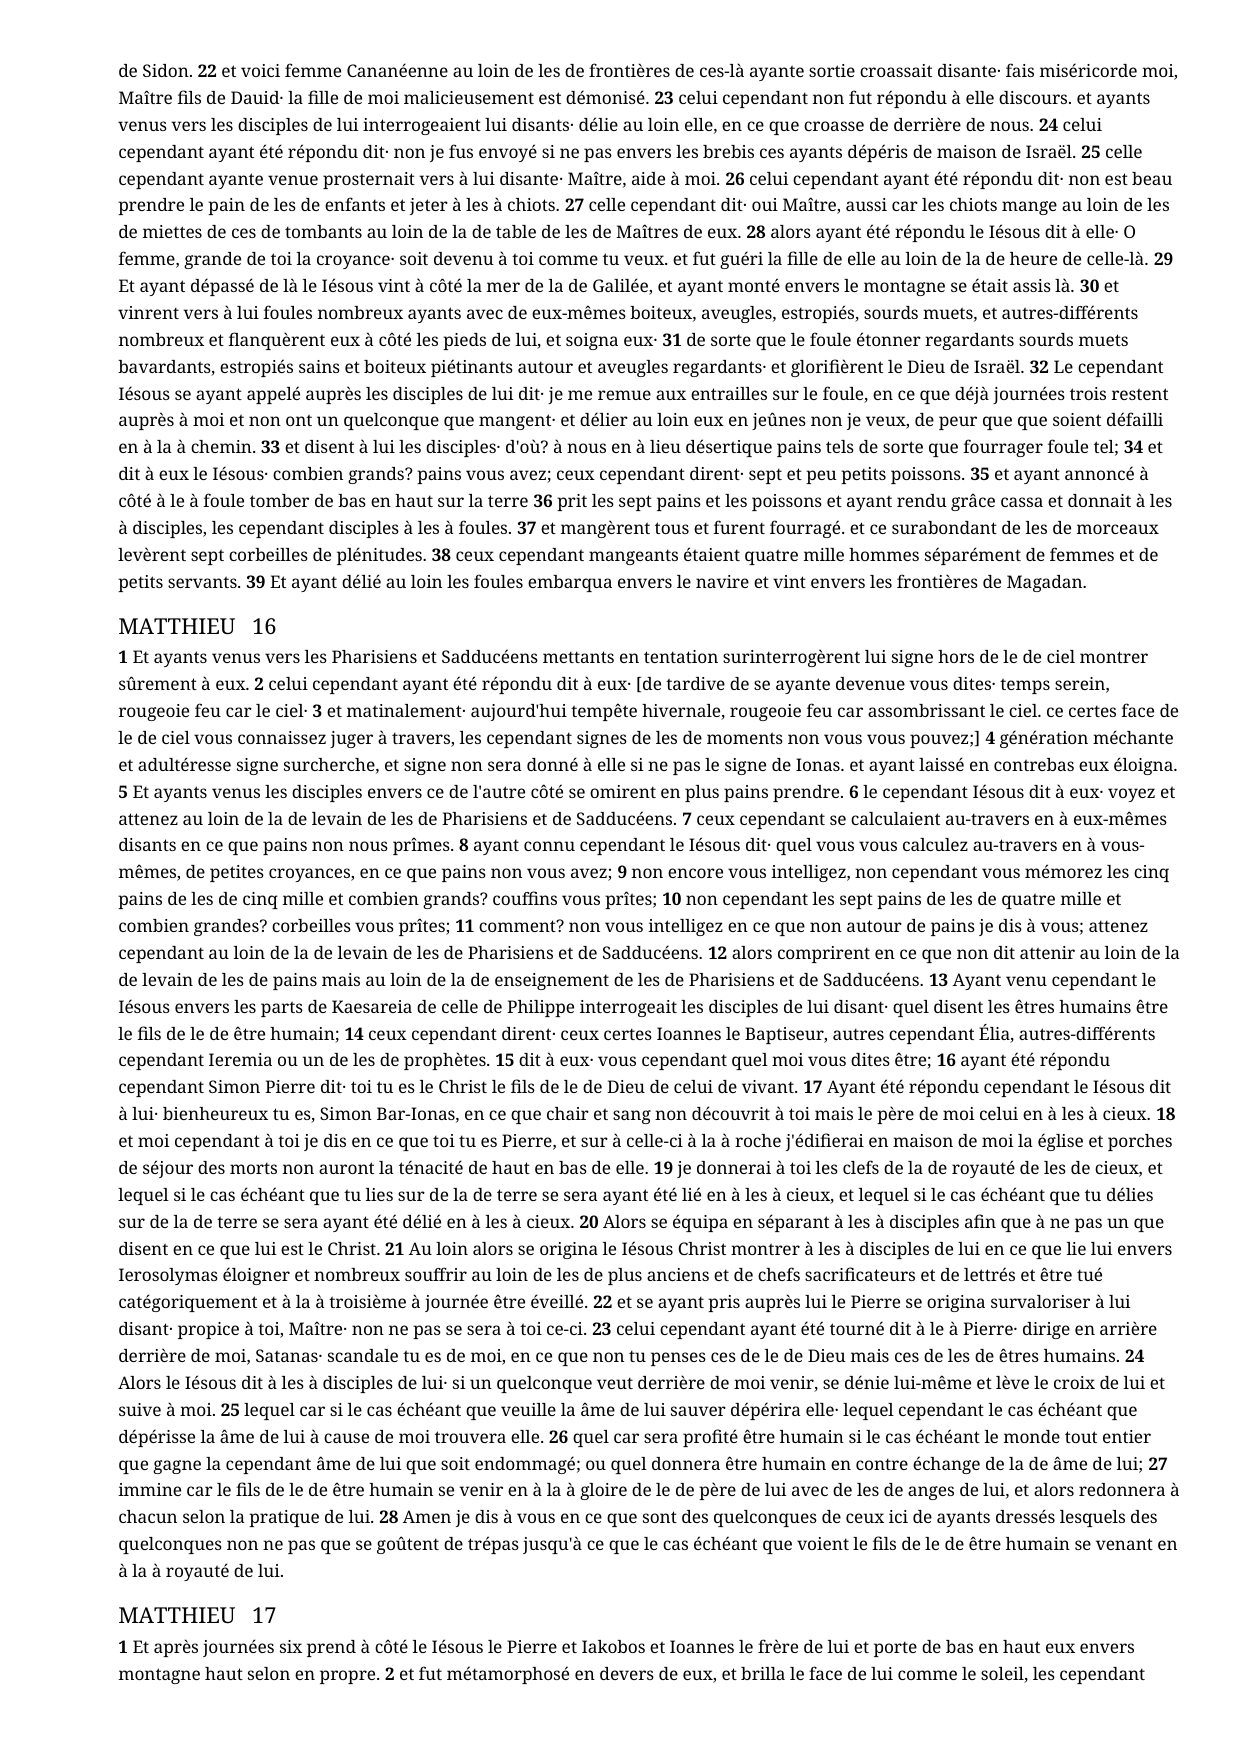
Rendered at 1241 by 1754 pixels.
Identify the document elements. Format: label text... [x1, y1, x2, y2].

text MATTHIEU 17 [118, 1601, 1181, 1630]
text MATTHIEU 16 [118, 611, 1181, 641]
text de Sidon. 22 et voici femme Cananéenne au loin de les de frontières de ces-là ayante sortie croassait disante· fais miséricorde moi, Maître fils de Dauid· la fille de moi malicieusement est démonisé. 23 celui cependant non fut répondu à elle discours. et ayants venus vers les disciples de lui interrogeaient lui disants· délie au loin elle, en ce que croasse de derrière de nous. 24 celui cependant ayant été répondu dit· non je fus envoyé si ne pas envers les brebis ces ayants dépéris de maison de Israël. 25 celle cependant ayante venue prosternait vers à lui disante· Maître, aide à moi. 26 celui cependant ayant été répondu dit· non est beau prendre le pain de les de enfants et jeter à les à chiots. 27 celle cependant dit· oui Maître, aussi car les chiots mange au loin de les de miettes de ces de tombants au loin de la de table de les de Maîtres de eux. 28 alors ayant été répondu le Iésous dit à elle· O femme, grande de toi la croyance· soit devenu à toi comme tu veux. et fut guéri la fille de elle au loin de la de heure de celle-là. 29 Et ayant dépassé de là le Iésous vint à côté la mer de la de Galilée, et ayant monté envers le montagne se était assis là. 30 et vinrent vers à lui foules nombreux ayants avec de eux-mêmes boiteux, aveugles, estropiés, sourds muets, et autres-différents nombreux et flanquèrent eux à côté les pieds de lui, et soigna eux· 31 de sorte que le foule étonner regardants sourds muets bavardants, estropiés sains et boiteux piétinants autour et aveugles regardants· et glorifièrent le Dieu de Israël. 32 Le cependant Iésous se ayant appelé auprès les disciples de lui dit· je me remue aux entrailles sur le foule, en ce que déjà journées trois restent auprès à moi et non ont un quelconque que mangent· et délier au loin eux en jeûnes non je veux, de peur que que soient défailli en à la à chemin. 33 et disent à lui les disciples· d'où? à nous en à lieu désertique pains tels de sorte que fourrager foule tel; 34 et dit à eux le Iésous· combien grands? pains vous avez; ceux cependant dirent· sept et peu petits poissons. 35 et ayant annoncé à côté à le à foule tomber de bas en haut sur la terre 36 prit les sept pains et les poissons et ayant rendu grâce cassa et donnait à les à disciples, les cependant disciples à les à foules. 37 et mangèrent tous et furent fourragé. et ce surabondant de les de morceaux levèrent sept corbeilles de plénitudes. 38 ceux cependant mangeants étaient quatre mille hommes séparément de femmes et de petits servants. 39 Et ayant délié au loin les foules embarqua envers le navire et vint envers les frontières de Magadan. [118, 59, 1181, 593]
text 1 Et ayants venus vers les Pharisiens et Sadducéens mettants en tentation surinterrogèrent lui signe hors de le de ciel montrer sûrement à eux. 2 celui cependant ayant été répondu dit à eux· [de tardive de se ayante devenue vous dites· temps serein, rougeoie feu car le ciel· 3 et matinalement· aujourd'hui tempête hivernale, rougeoie feu car assombrissant le ciel. ce certes face de le de ciel vous connaissez juger à travers, les cependant signes de les de moments non vous vous pouvez;] 4 génération méchante et adultéresse signe surcherche, et signe non sera donné à elle si ne pas le signe de Ionas. et ayant laissé en contrebas eux éloigna. 5 Et ayants venus les disciples envers ce de l'autre côté se omirent en plus pains prendre. 6 le cependant Iésous dit à eux· voyez et attenez au loin de la de levain de les de Pharisiens et de Sadducéens. 7 ceux cependant se calculaient au-travers en à eux-mêmes disants en ce que pains non nous prîmes. 8 ayant connu cependant le Iésous dit· quel vous vous calculez au-travers en à vous-mêmes, de petites croyances, en ce que pains non vous avez; 9 non encore vous intelligez, non cependant vous mémorez les cinq pains de les de cinq mille et combien grands? couffins vous prîtes; 10 non cependant les sept pains de les de quatre mille et combien grandes? corbeilles vous prîtes; 11 comment? non vous intelligez en ce que non autour de pains je dis à vous; attenez cependant au loin de la de levain de les de Pharisiens et de Sadducéens. 12 alors comprirent en ce que non dit attenir au loin de la de levain de les de pains mais au loin de la de enseignement de les de Pharisiens et de Sadducéens. 13 Ayant venu cependant le Iésous envers les parts de Kaesareia de celle de Philippe interrogeait les disciples de lui disant· quel disent les êtres humains être le fils de le de être humain; 14 ceux cependant dirent· ceux certes Ioannes le Baptiseur, autres cependant Élia, autres-différents cependant Ieremia ou un de les de prophètes. 15 dit à eux· vous cependant quel moi vous dites être; 16 ayant été répondu cependant Simon Pierre dit· toi tu es le Christ le fils de le de Dieu de celui de vivant. 17 Ayant été répondu cependant le Iésous dit à lui· bienheureux tu es, Simon Bar-Ionas, en ce que chair et sang non découvrit à toi mais le père de moi celui en à les à cieux. 18 et moi cependant à toi je dis en ce que toi tu es Pierre, et sur à celle-ci à la à roche j'édifierai en maison de moi la église et porches de séjour des morts non auront la ténacité de haut en bas de elle. 19 je donnerai à toi les clefs de la de royauté de les de cieux, et lequel si le cas échéant que tu lies sur de la de terre se sera ayant été lié en à les à cieux, et lequel si le cas échéant que tu délies sur de la de terre se sera ayant été délié en à les à cieux. 20 Alors se équipa en séparant à les à disciples afin que à ne pas un que disent en ce que lui est le Christ. 21 Au loin alors se origina le Iésous Christ montrer à les à disciples de lui en ce que lie lui envers Ierosolymas éloigner et nombreux souffrir au loin de les de plus anciens et de chefs sacrificateurs et de lettrés et être tué catégoriquement et à la à troisième à journée être éveillé. 22 et se ayant pris auprès lui le Pierre se origina survaloriser à lui disant· propice à toi, Maître· non ne pas se sera à toi ce-ci. 23 celui cependant ayant été tourné dit à le à Pierre· dirige en arrière derrière de moi, Satanas· scandale tu es de moi, en ce que non tu penses ces de le de Dieu mais ces de les de êtres humains. 24 Alors le Iésous dit à les à disciples de lui· si un quelconque veut derrière de moi venir, se dénie lui-même et lève le croix de lui et suive à moi. 25 lequel car si le cas échéant que veuille la âme de lui sauver dépérira elle· lequel cependant le cas échéant que dépérisse la âme de lui à cause de moi trouvera elle. 26 quel car sera profité être humain si le cas échéant le monde tout entier que gagne la cependant âme de lui que soit endommagé; ou quel donnera être humain en contre échange de la de âme de lui; 27 immine car le fils de le de être humain se venir en à la à gloire de le de père de lui avec de les de anges de lui, et alors redonnera à chacun selon la pratique de lui. 28 Amen je dis à vous en ce que sont des quelconques de ceux ici de ayants dressés lesquels des quelconques non ne pas que se goûtent de trépas jusqu'à ce que le cas échéant que voient le fils de le de être humain se venant en à la à royauté de lui. [118, 645, 1181, 1582]
text 1 Et après journées six prend à côté le Iésous le Pierre et Iakobos et Ioannes le frère de lui et porte de bas en haut eux envers montagne haut selon en propre. 2 et fut métamorphosé en devers de eux, et brilla le face de lui comme le soleil, les cependant [118, 1635, 1181, 1685]
